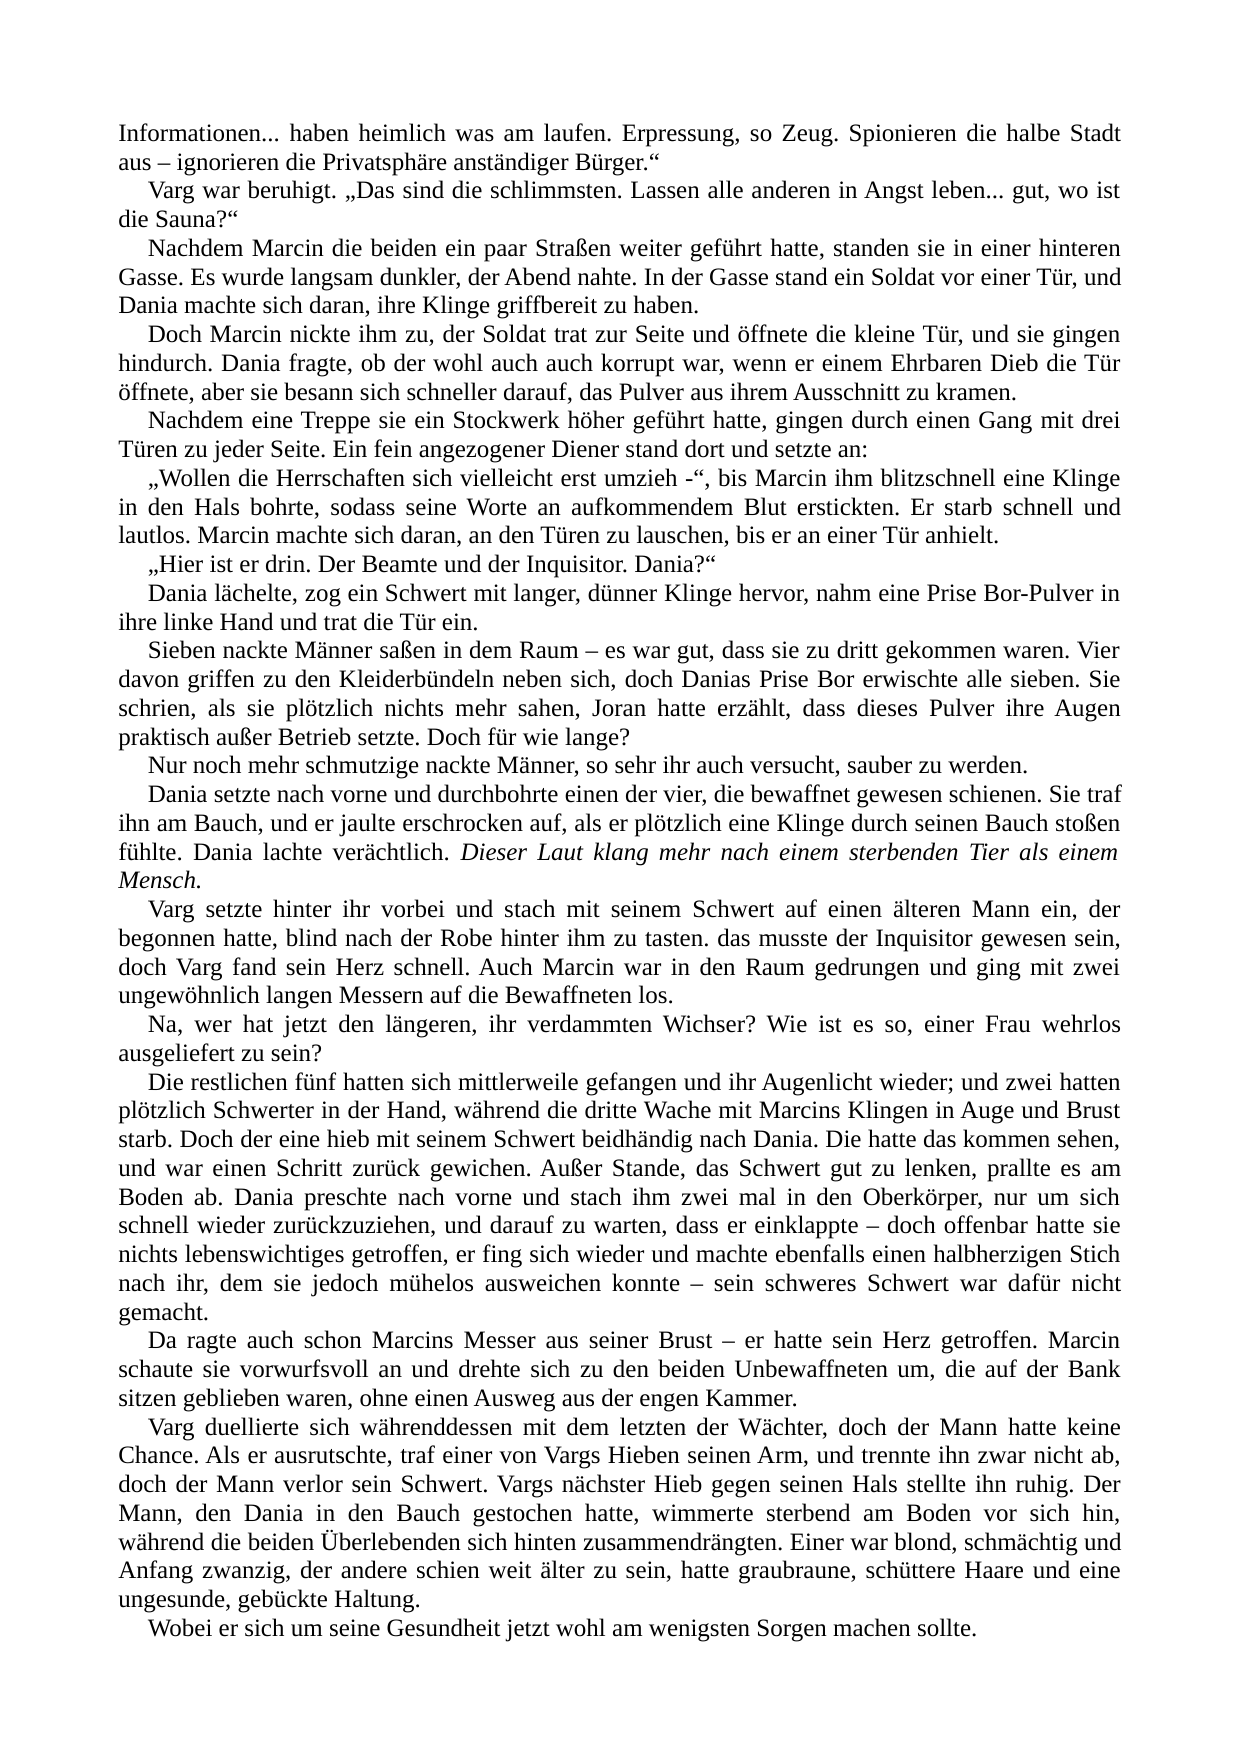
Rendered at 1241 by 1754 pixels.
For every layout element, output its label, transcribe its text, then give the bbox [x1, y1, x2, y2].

text „Wollen die Herrschaften sich vielleicht erst umzieh -“, bis Marcin ihm blitzschnell eine Klinge in den Hals bohrte, sodass seine Worte an aufkommendem Blut erstickten. Er starb schnell und lautlos. Marcin machte sich daran, an den Türen zu lauschen, bis er an einer Tür anhielt. [118, 463, 1122, 549]
text Nachdem eine Treppe sie ein Stockwerk höher geführt hatte, gingen durch einen Gang mit drei Türen zu jeder Seite. Ein fein angezogener Diener stand dort und setzte an: [118, 406, 1122, 463]
text Nachdem Marcin die beiden ein paar Straßen weiter geführt hatte, standen sie in einer hinteren Gasse. Es wurde langsam dunkler, der Abend nahte. In der Gasse stand ein Soldat vor einer Tür, und Dania machte sich daran, ihre Klinge griffbereit zu haben. [118, 233, 1122, 319]
text Doch Marcin nickte ihm zu, der Soldat trat zur Seite und öffnete die kleine Tür, und sie gingen hindurch. Dania fragte, ob der wohl auch auch korrupt war, wenn er einem Ehrbaren Dieb die Tür öffnete, aber sie besann sich schneller darauf, das Pulver aus ihrem Ausschnitt zu kramen. [118, 319, 1122, 406]
text Sieben nackte Männer saßen in dem Raum – es war gut, dass sie zu dritt gekommen waren. Vier davon griffen zu den Kleiderbündeln neben sich, doch Danias Prise Bor erwischte alle sieben. Sie schrien, als sie plötzlich nichts mehr sahen, Joran hatte erzählt, dass dieses Pulver ihre Augen praktisch außer Betrieb setzte. Doch für wie lange? [118, 636, 1122, 751]
text Dania setzte nach vorne und durchbohrte einen der vier, die bewaffnet gewesen schienen. Sie traf ihn am Bauch, und er jaulte erschrocken auf, als er plötzlich eine Klinge durch seinen Bauch stoßen fühlte. Dania lachte verächtlich. Dieser Laut klang mehr nach einem sterbenden Tier als einem Mensch. [118, 779, 1122, 894]
text „Hier ist er drin. Der Beamte und der Inquisitor. Dania?“ [118, 549, 1122, 578]
text Wobei er sich um seine Gesundheit jetzt wohl am wenigsten Sorgen machen sollte. [118, 1613, 1122, 1642]
text Da ragte auch schon Marcins Messer aus seiner Brust – er hatte sein Herz getroffen. Marcin schaute sie vorwurfsvoll an und drehte sich zu den beiden Unbewaffneten um, die auf der Bank sitzen geblieben waren, ohne einen Ausweg aus der engen Kammer. [118, 1326, 1122, 1412]
text Dania lächelte, zog ein Schwert mit langer, dünner Klinge hervor, nahm eine Prise Bor-Pulver in ihre linke Hand und trat die Tür ein. [118, 578, 1122, 636]
text Informationen... haben heimlich was am laufen. Erpressung, so Zeug. Spionieren die halbe Stadt aus – ignorieren die Privatsphäre anständiger Bürger.“ [118, 118, 1122, 176]
text Na, wer hat jetzt den längeren, ihr verdammten Wichser? Wie ist es so, einer Frau wehrlos ausgeliefert zu sein? [118, 1009, 1122, 1067]
text Varg war beruhigt. „Das sind die schlimmsten. Lassen alle anderen in Angst leben... gut, wo ist die Sauna?“ [118, 176, 1122, 233]
text Nur noch mehr schmutzige nackte Männer, so sehr ihr auch versucht, sauber zu werden. [118, 751, 1122, 779]
text Varg setzte hinter ihr vorbei und stach mit seinem Schwert auf einen älteren Mann ein, der begonnen hatte, blind nach der Robe hinter ihm zu tasten. das musste der Inquisitor gewesen sein, doch Varg fand sein Herz schnell. Auch Marcin war in den Raum gedrungen und ging mit zwei ungewöhnlich langen Messern auf die Bewaffneten los. [118, 894, 1122, 1009]
text Die restlichen fünf hatten sich mittlerweile gefangen und ihr Augenlicht wieder; und zwei hatten plötzlich Schwerter in der Hand, während die dritte Wache mit Marcins Klingen in Auge und Brust starb. Doch der eine hieb mit seinem Schwert beidhändig nach Dania. Die hatte das kommen sehen, und war einen Schritt zurück gewichen. Außer Stande, das Schwert gut zu lenken, prallte es am Boden ab. Dania preschte nach vorne und stach ihm zwei mal in den Oberkörper, nur um sich schnell wieder zurückzuziehen, und darauf zu warten, dass er einklappte – doch offenbar hatte sie nichts lebenswichtiges getroffen, er fing sich wieder und machte ebenfalls einen halbherzigen Stich nach ihr, dem sie jedoch mühelos ausweichen konnte – sein schweres Schwert war dafür nicht gemacht. [118, 1067, 1122, 1326]
text Varg duellierte sich währenddessen mit dem letzten der Wächter, doch der Mann hatte keine Chance. Als er ausrutschte, traf einer von Vargs Hieben seinen Arm, und trennte ihn zwar nicht ab, doch der Mann verlor sein Schwert. Vargs nächster Hieb gegen seinen Hals stellte ihn ruhig. Der Mann, den Dania in den Bauch gestochen hatte, wimmerte sterbend am Boden vor sich hin, während die beiden Überlebenden sich hinten zusammendrängten. Einer war blond, schmächtig und Anfang zwanzig, der andere schien weit älter zu sein, hatte graubraune, schüttere Haare und eine ungesunde, gebückte Haltung. [118, 1412, 1122, 1613]
